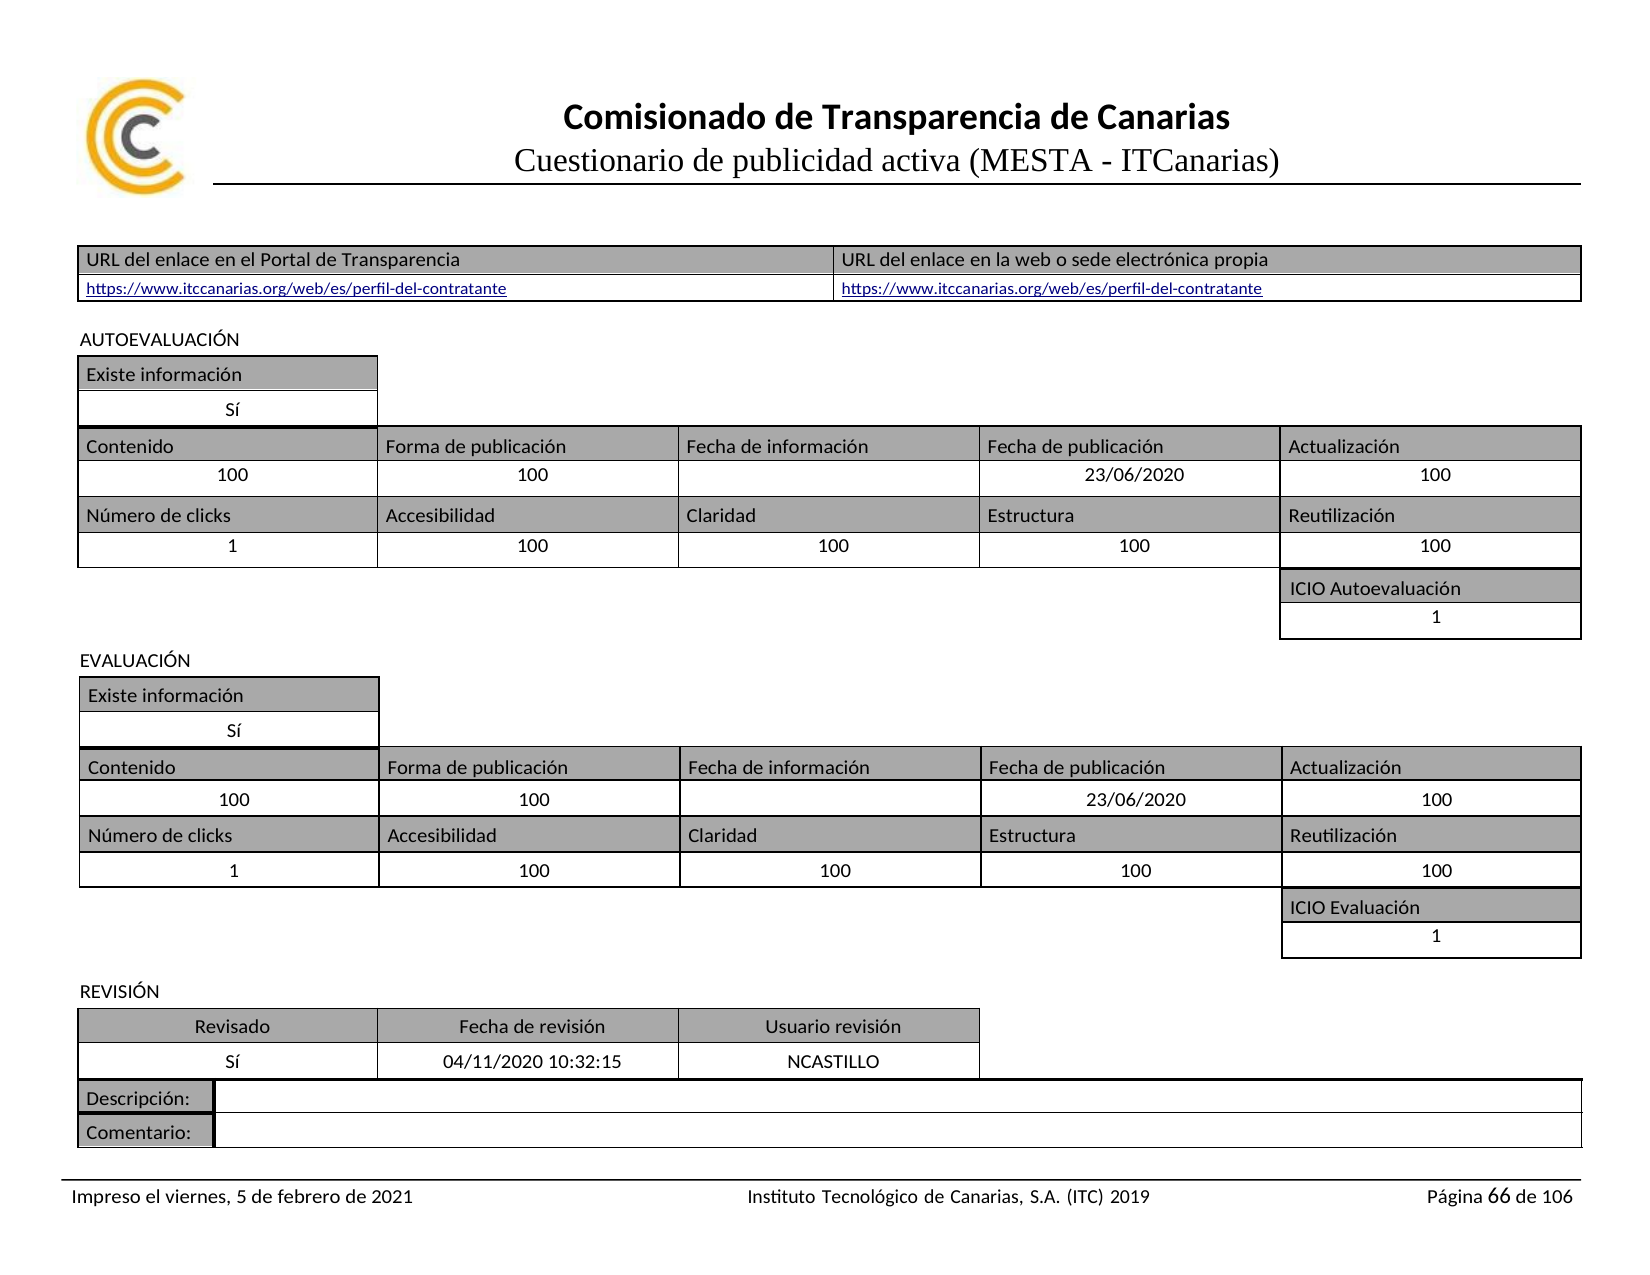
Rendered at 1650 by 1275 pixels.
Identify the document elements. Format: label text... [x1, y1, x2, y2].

table_header Usuario revisión [679, 1009, 979, 1042]
text AUTOEVALUACIÓN [79, 327, 1594, 351]
table_cell 100 [378, 461, 678, 496]
table_cell Actualización [1281, 427, 1580, 460]
table_cell ICIO Evaluación [1283, 889, 1580, 921]
table_cell [216, 1113, 1581, 1146]
table_header URL del enlace en la web o sede electrónica propia [834, 247, 1580, 273]
table_cell Fecha de información [681, 747, 980, 779]
table_cell https://www.itccanarias.org/web/es/perfil-del-contratante [834, 275, 1580, 300]
table_cell Claridad [681, 817, 980, 851]
table_cell Sí [79, 1043, 377, 1078]
table_cell Reutilización [1283, 817, 1580, 851]
table_cell [80, 888, 1281, 957]
table_cell 100 [378, 533, 678, 567]
table_cell [679, 461, 979, 496]
text REVISIÓN [79, 979, 1594, 1004]
table_cell Forma de publicación [378, 427, 678, 460]
table_cell 100 [982, 853, 1281, 886]
table_cell ICIO Autoevaluación [1281, 570, 1580, 602]
table_cell 100 [80, 781, 378, 815]
table_cell Fecha de publicación [982, 747, 1281, 779]
table_header [378, 355, 1581, 425]
table_cell 23/06/2020 [982, 781, 1281, 815]
table_cell [681, 781, 980, 815]
table_cell Reutilización [1281, 497, 1580, 532]
table_header Fecha de revisión [378, 1009, 678, 1042]
table_cell Contenido [80, 750, 378, 779]
table_cell 100 [1281, 533, 1580, 567]
table_cell Comentario: [79, 1115, 212, 1146]
table_cell Accesibilidad [378, 497, 678, 532]
table_cell Fecha de información [679, 427, 979, 460]
table_cell 23/06/2020 [980, 461, 1279, 496]
table_cell Accesibilidad [380, 817, 679, 851]
table_cell Contenido [79, 429, 377, 460]
table_cell Sí [79, 391, 377, 425]
table_cell 1 [1283, 923, 1580, 957]
table_cell Sí [80, 712, 378, 746]
table_cell 100 [380, 853, 679, 886]
table_cell [78, 568, 1279, 638]
table_header [380, 676, 1581, 746]
table_header Revisado [79, 1009, 377, 1042]
table_cell https://www.itccanarias.org/web/es/perfil-del-contratante [79, 275, 833, 300]
table_cell Forma de publicación [380, 747, 679, 779]
table_cell 100 [79, 461, 377, 496]
table_header [980, 1008, 1582, 1078]
table_cell 100 [980, 533, 1279, 567]
table_header Existe información [79, 357, 377, 389]
table_cell Número de clicks [79, 497, 377, 532]
table_cell 100 [1283, 853, 1580, 886]
table_header URL del enlace en el Portal de Transparencia [79, 247, 833, 273]
table_cell NCASTILLO [679, 1043, 979, 1078]
table_cell Claridad [679, 497, 979, 532]
table_cell 1 [79, 533, 377, 567]
table_cell Descripción: [79, 1081, 212, 1111]
table_cell Número de clicks [80, 817, 378, 851]
table_header Existe información [80, 678, 378, 711]
table_cell Fecha de publicación [980, 427, 1279, 460]
table_cell Estructura [980, 497, 1279, 532]
table_cell 1 [80, 853, 378, 886]
text EVALUACIÓN [79, 648, 1594, 672]
table_cell 100 [1283, 781, 1580, 815]
table_cell 100 [1281, 461, 1580, 496]
table_cell 100 [679, 533, 979, 567]
table_cell Estructura [982, 817, 1281, 851]
table_cell 100 [681, 853, 980, 886]
table_cell Actualización [1283, 747, 1580, 779]
table_cell 1 [1281, 603, 1580, 638]
table_cell [216, 1081, 1581, 1111]
table_cell 04/11/2020 10:32:15 [378, 1043, 678, 1078]
table_cell 100 [380, 781, 679, 815]
